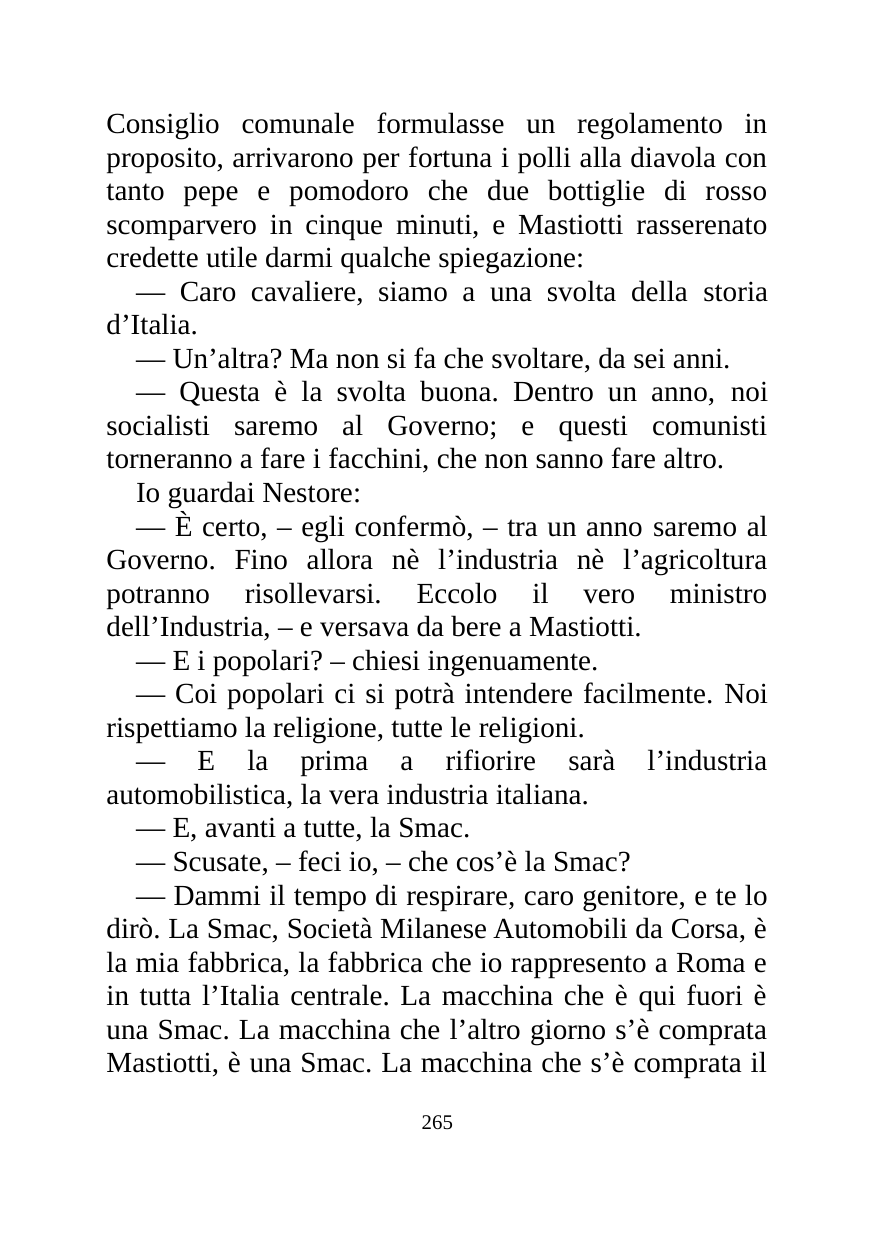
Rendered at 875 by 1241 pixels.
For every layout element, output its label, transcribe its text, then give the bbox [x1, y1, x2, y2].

text — Coi popolari ci si potrà intendere facilmente. Noi rispettiamo la religione, tutte le religioni. [106, 676, 768, 743]
text — Un’altra? Ma non si fa che svoltare, da sei anni. [106, 341, 768, 374]
text — È certo, – egli confermò, – tra un anno saremo al Governo. Fino allora nè l’industria nè l’agricoltura potranno risollevarsi. Eccolo il vero ministro dell’Industria, – e versava da bere a Mastiotti. [106, 509, 768, 643]
text — Questa è la svolta buona. Dentro un anno, noi socialisti saremo al Governo; e questi comunisti torneranno a fare i facchini, che non sanno fare altro. [106, 374, 768, 475]
text — Caro cavaliere, siamo a una svolta della storia d’Italia. [106, 274, 768, 341]
text — E, avanti a tutte, la Smac. [106, 811, 768, 844]
text Io guardai Nestore: [106, 475, 768, 509]
text — Dammi il tempo di respirare, caro genitore, e te lo dirò. La Smac, Società Milanese Automobili da Corsa, è la mia fabbrica, la fabbrica che io rappresento a Roma e in tutta l’Italia centrale. La macchina che è qui fuori è una Smac. La macchina che l’altro giorno s’è comprata Mastiotti, è una Smac. La macchina che s’è comprata il [106, 878, 768, 1079]
text Consiglio comunale formulasse un regolamento in proposito, arrivarono per fortuna i polli alla diavola con tanto pepe e pomodoro che due bottiglie di rosso scomparvero in cinque minuti, e Mastiotti rasserenato credette utile darmi qualche spiegazione: [106, 106, 768, 274]
text — Scusate, – feci io, – che cos’è la Smac? [106, 844, 768, 878]
text — E la prima a rifiorire sarà l’industria automobilistica, la vera industria italiana. [106, 743, 768, 811]
text — E i popolari? – chiesi ingenuamente. [106, 643, 768, 676]
